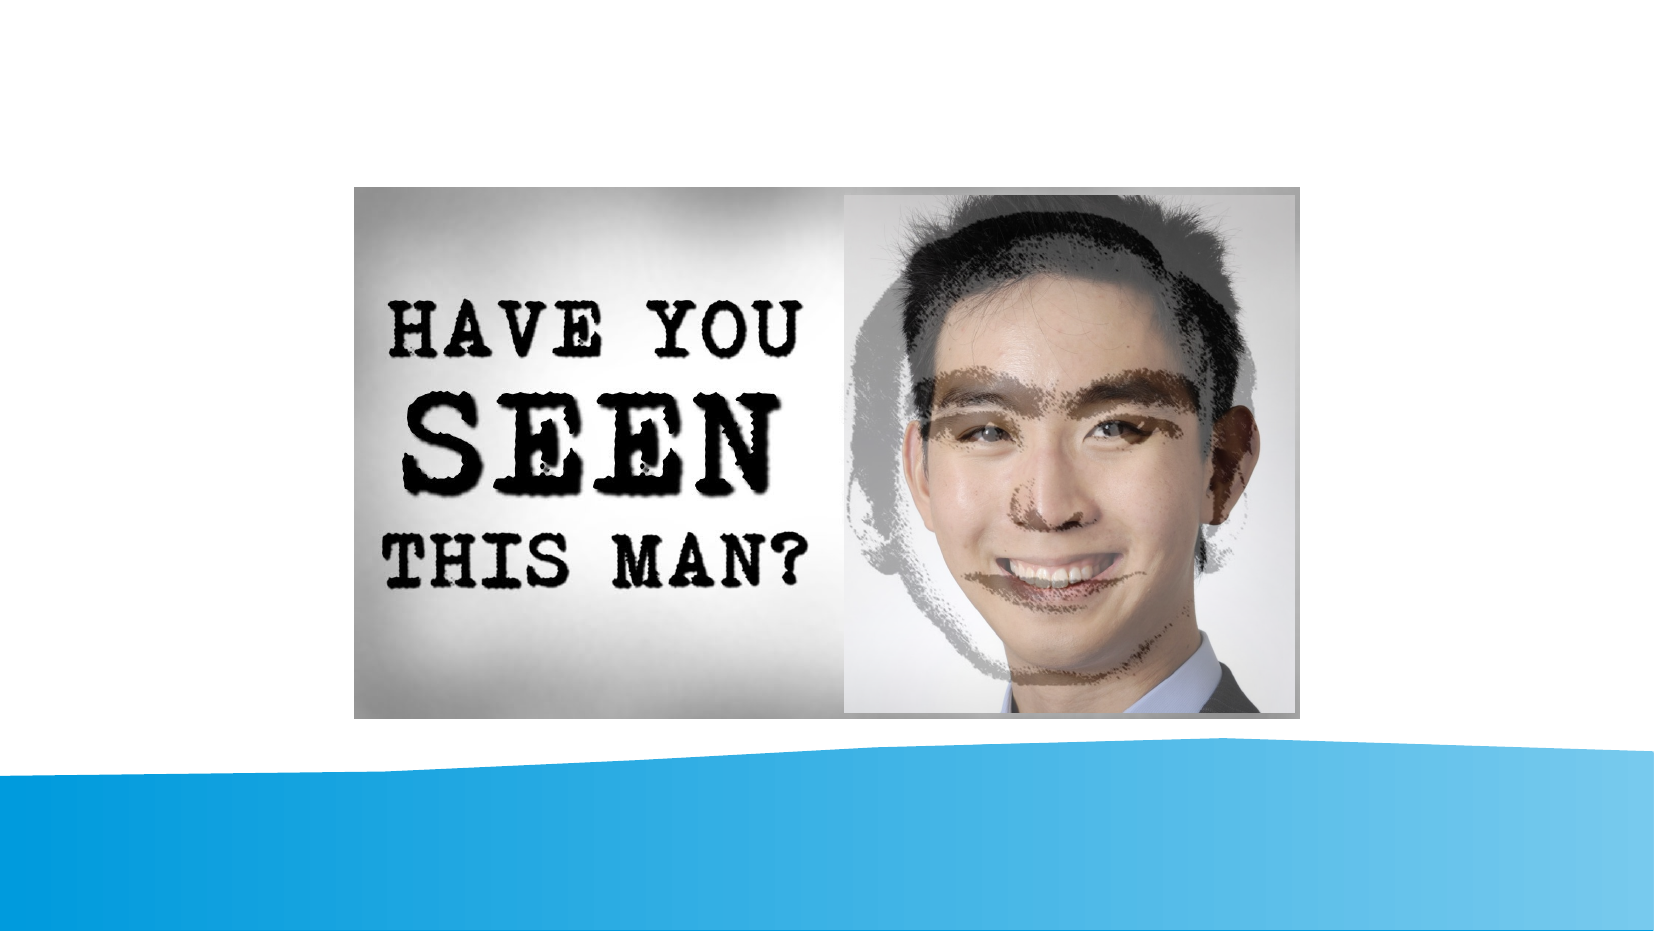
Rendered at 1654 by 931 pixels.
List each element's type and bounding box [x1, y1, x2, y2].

picture [354, 187, 1300, 719]
